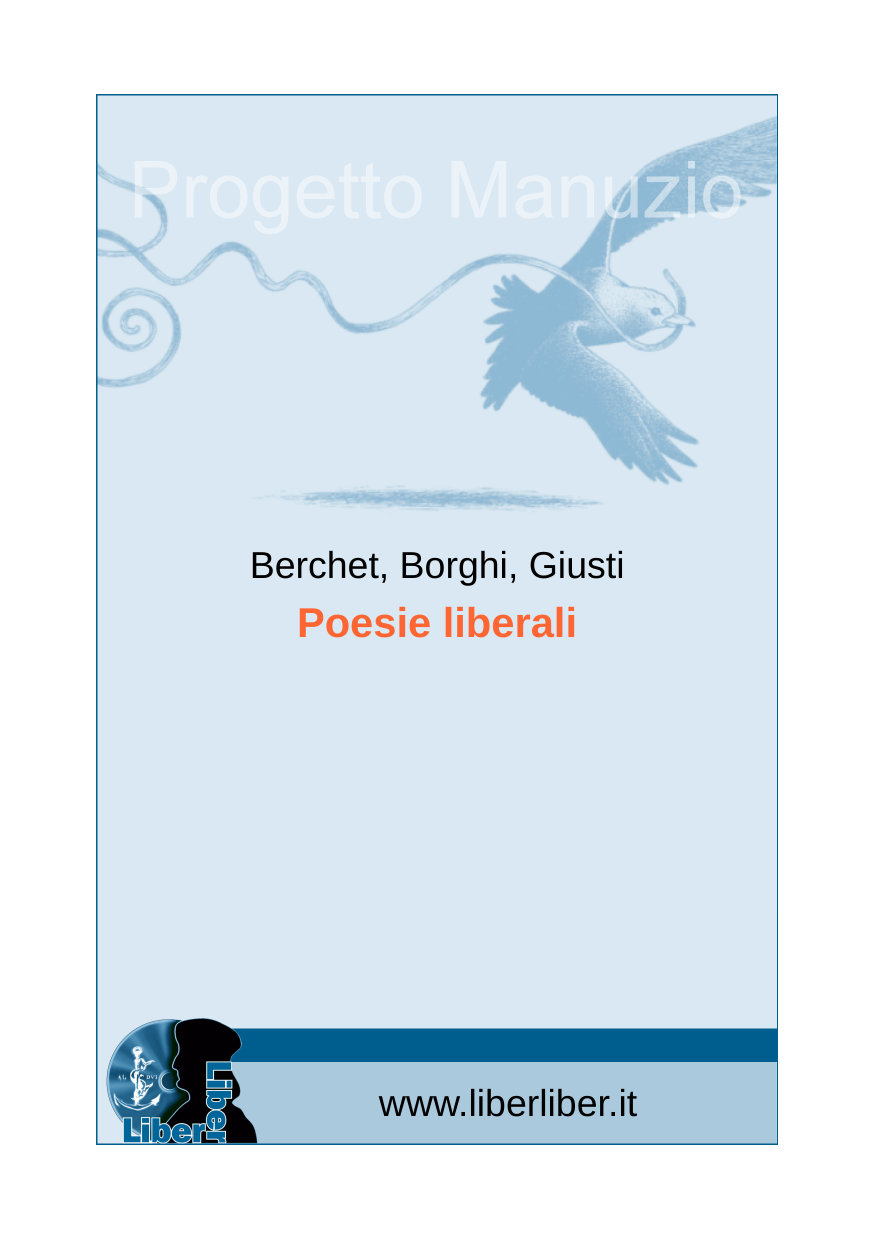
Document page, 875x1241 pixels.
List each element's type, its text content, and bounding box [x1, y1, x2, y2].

text Poesie liberali [94, 598, 779, 646]
picture [98, 586, 776, 598]
text www.liberliber.it [331, 1081, 685, 1124]
picture [98, 219, 776, 543]
text Berchet, Borghi, Giusti [94, 543, 779, 586]
picture [98, 646, 776, 1020]
